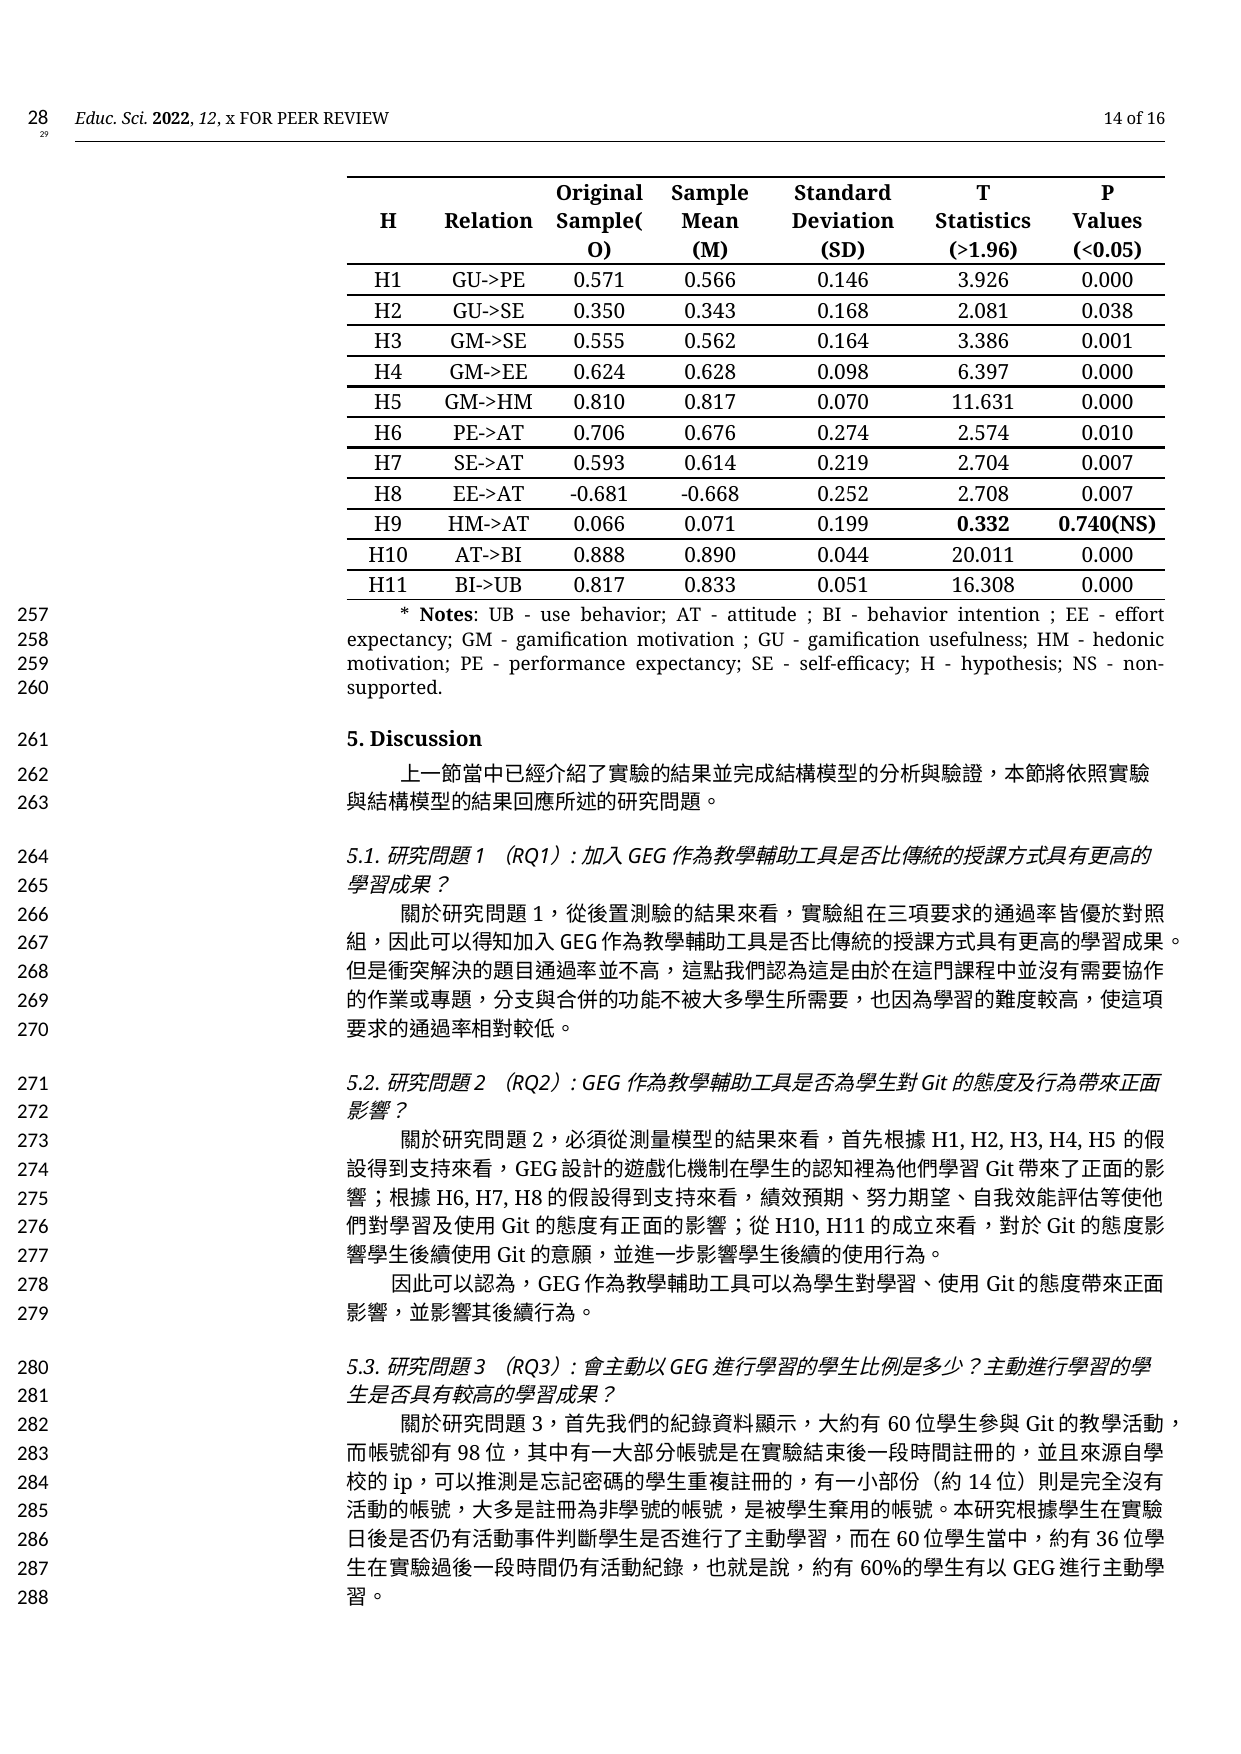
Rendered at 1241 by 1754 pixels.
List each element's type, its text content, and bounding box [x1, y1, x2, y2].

table_header H [347, 178, 429, 263]
table_cell H9 [347, 510, 429, 538]
table_cell 0.000 [1050, 540, 1165, 568]
table_cell H10 [347, 540, 429, 568]
table_cell 0.168 [769, 296, 917, 324]
table_cell 0.252 [769, 479, 917, 507]
table_cell GM->HM [429, 388, 547, 416]
table_cell SE->AT [429, 449, 547, 477]
table_header P Values (<0.05) [1050, 178, 1165, 263]
subtitle 5.1. 研究問題 1 （RQ1）: 加入GEG作為教學輔助工具是否比傳統的授課方式具有更高的學習成果？ [347, 841, 1165, 898]
table_cell 0.219 [769, 449, 917, 477]
table_cell 0.007 [1050, 449, 1165, 477]
table_cell PE->AT [429, 418, 547, 446]
table_cell 0.000 [1050, 571, 1165, 599]
table_cell 0.817 [651, 388, 769, 416]
table_header Standard Deviation (SD) [769, 178, 917, 263]
table_cell HM->AT [429, 510, 547, 538]
subtitle 上一節當中已經介紹了實驗的結果並完成結構模型的分析與驗證，本節將依照實驗與結構模型的結果回應所述的研究問題。 [347, 758, 1165, 816]
table_cell 0.001 [1050, 326, 1165, 355]
table_cell H1 [347, 265, 429, 294]
table_cell 0.740(NS) [1050, 510, 1165, 538]
table_cell GM->SE [429, 326, 547, 355]
table_cell 11.631 [917, 388, 1049, 416]
subtitle 5.2. 研究問題 2 （RQ2）: GEG作為教學輔助工具是否為學生對Git的態度及行為帶來正面影響？ [347, 1067, 1165, 1124]
table_cell 0.628 [651, 357, 769, 385]
table_cell 3.926 [917, 265, 1049, 294]
table_cell 20.011 [917, 540, 1049, 568]
table_cell 0.098 [769, 357, 917, 385]
table_cell -0.681 [548, 479, 651, 507]
table_cell 2.704 [917, 449, 1049, 477]
text 關於研究問題1，從後置測驗的結果來看，實驗組在三項要求的通過率皆優於對照組，因此可以得知加入GEG作為教學輔助工具是否比傳統的授課方式具有更高的學習成果。但是衝突解決的題目通過率並不高，這點我們認為這是由於在這門課程中並沒有需要協作的作業或專題，分支與合併的功能不被大多學生所需要，也因為學習的難度較高，使這項要求的通過率相對較低。 [347, 898, 1165, 1042]
table_cell 0.624 [548, 357, 651, 385]
table_cell 0.044 [769, 540, 917, 568]
table_cell 0.676 [651, 418, 769, 446]
table_cell 0.890 [651, 540, 769, 568]
table_cell 0.051 [769, 571, 917, 599]
table_cell 0.199 [769, 510, 917, 538]
table_cell 0.888 [548, 540, 651, 568]
table_cell H4 [347, 357, 429, 385]
table_cell -0.668 [651, 479, 769, 507]
table_cell 0.571 [548, 265, 651, 294]
table_cell 0.000 [1050, 357, 1165, 385]
table_cell H7 [347, 449, 429, 477]
table_cell 0.810 [548, 388, 651, 416]
table_cell 0.146 [769, 265, 917, 294]
table_header Sample Mean (M) [651, 178, 769, 263]
table_cell GU->PE [429, 265, 547, 294]
table_cell 0.706 [548, 418, 651, 446]
table_cell 0.817 [548, 571, 651, 599]
table_cell GM->EE [429, 357, 547, 385]
text 關於研究問題2，必須從測量模型的結果來看，首先根據H1, H2, H3, H4, H5 的假設得到支持來看，GEG設計的遊戲化機制在學生的認知裡為他們學習Git帶來了正面的影響；根據H6, H7, H8的假設得到支持來看，績效預期、努力期望、自我效能評估等使他們對學習及使用Git的態度有正面的影響；從H10, H11的成立來看，對於Git的態度影響學生後續使用Git的意願，並進一步影響學生後續的使用行為。 [347, 1124, 1165, 1269]
table_cell 2.081 [917, 296, 1049, 324]
table_header Original Sample(O) [548, 178, 651, 263]
table_cell 2.708 [917, 479, 1049, 507]
table_cell 0.566 [651, 265, 769, 294]
table_cell 0.066 [548, 510, 651, 538]
table_cell 0.562 [651, 326, 769, 355]
table_cell 0.038 [1050, 296, 1165, 324]
text 因此可以認為，GEG作為教學輔助工具可以為學生對學習、使用Git的態度帶來正面影響，並影響其後續行為。 [347, 1269, 1165, 1326]
table_cell 0.343 [651, 296, 769, 324]
table_cell 0.555 [548, 326, 651, 355]
table_cell 0.010 [1050, 418, 1165, 446]
text * Notes: UB - use behavior; AT - attitude ; BI - behavior intention ; EE - effort expectancy; GM - gamification motivation ; GU - gamification usefulness; HM - hedonic motivation; PE - performance expectancy; SE - self-efficacy; H - hypothesis; NS - non-supported. [347, 600, 1165, 700]
table_cell H11 [347, 571, 429, 599]
table_cell 0.833 [651, 571, 769, 599]
table_cell 3.386 [917, 326, 1049, 355]
table_cell H8 [347, 479, 429, 507]
table_cell BI->UB [429, 571, 547, 599]
table_cell GU->SE [429, 296, 547, 324]
table_cell 0.350 [548, 296, 651, 324]
table_cell 0.274 [769, 418, 917, 446]
table_cell EE->AT [429, 479, 547, 507]
table_cell 2.574 [917, 418, 1049, 446]
text 關於研究問題3，首先我們的紀錄資料顯示，大約有60位學生參與Git的教學活動，而帳號卻有98位，其中有一大部分帳號是在實驗結束後一段時間註冊的，並且來源自學校的ip，可以推測是忘記密碼的學生重複註冊的，有一小部份（約14位）則是完全沒有活動的帳號，大多是註冊為非學號的帳號，是被學生棄用的帳號。本研究根據學生在實驗日後是否仍有活動事件判斷學生是否進行了主動學習，而在60位學生當中，約有36位學生在實驗過後一段時間仍有活動紀錄，也就是說，約有60%的學生有以GEG進行主動學習。 [347, 1409, 1165, 1610]
subtitle 5.3. 研究問題 3 （RQ3）: 會主動以GEG進行學習的學生比例是多少？主動進行學習的學生是否具有較高的學習成果？ [347, 1351, 1165, 1409]
table_cell H3 [347, 326, 429, 355]
table_cell 16.308 [917, 571, 1049, 599]
table_cell 0.007 [1050, 479, 1165, 507]
table_cell 0.332 [917, 510, 1049, 538]
table_cell H5 [347, 388, 429, 416]
table_cell 0.000 [1050, 265, 1165, 294]
table_cell 0.164 [769, 326, 917, 355]
subtitle 5. Discussion [347, 725, 1165, 752]
table_cell 6.397 [917, 357, 1049, 385]
table_cell H2 [347, 296, 429, 324]
table_cell 0.070 [769, 388, 917, 416]
table_cell 0.000 [1050, 388, 1165, 416]
table_cell 0.614 [651, 449, 769, 477]
table_cell 0.593 [548, 449, 651, 477]
table_cell H6 [347, 418, 429, 446]
table_cell AT->BI [429, 540, 547, 568]
table_cell 0.071 [651, 510, 769, 538]
table_header Relation [429, 178, 547, 263]
table_header T Statistics (>1.96) [917, 178, 1049, 263]
